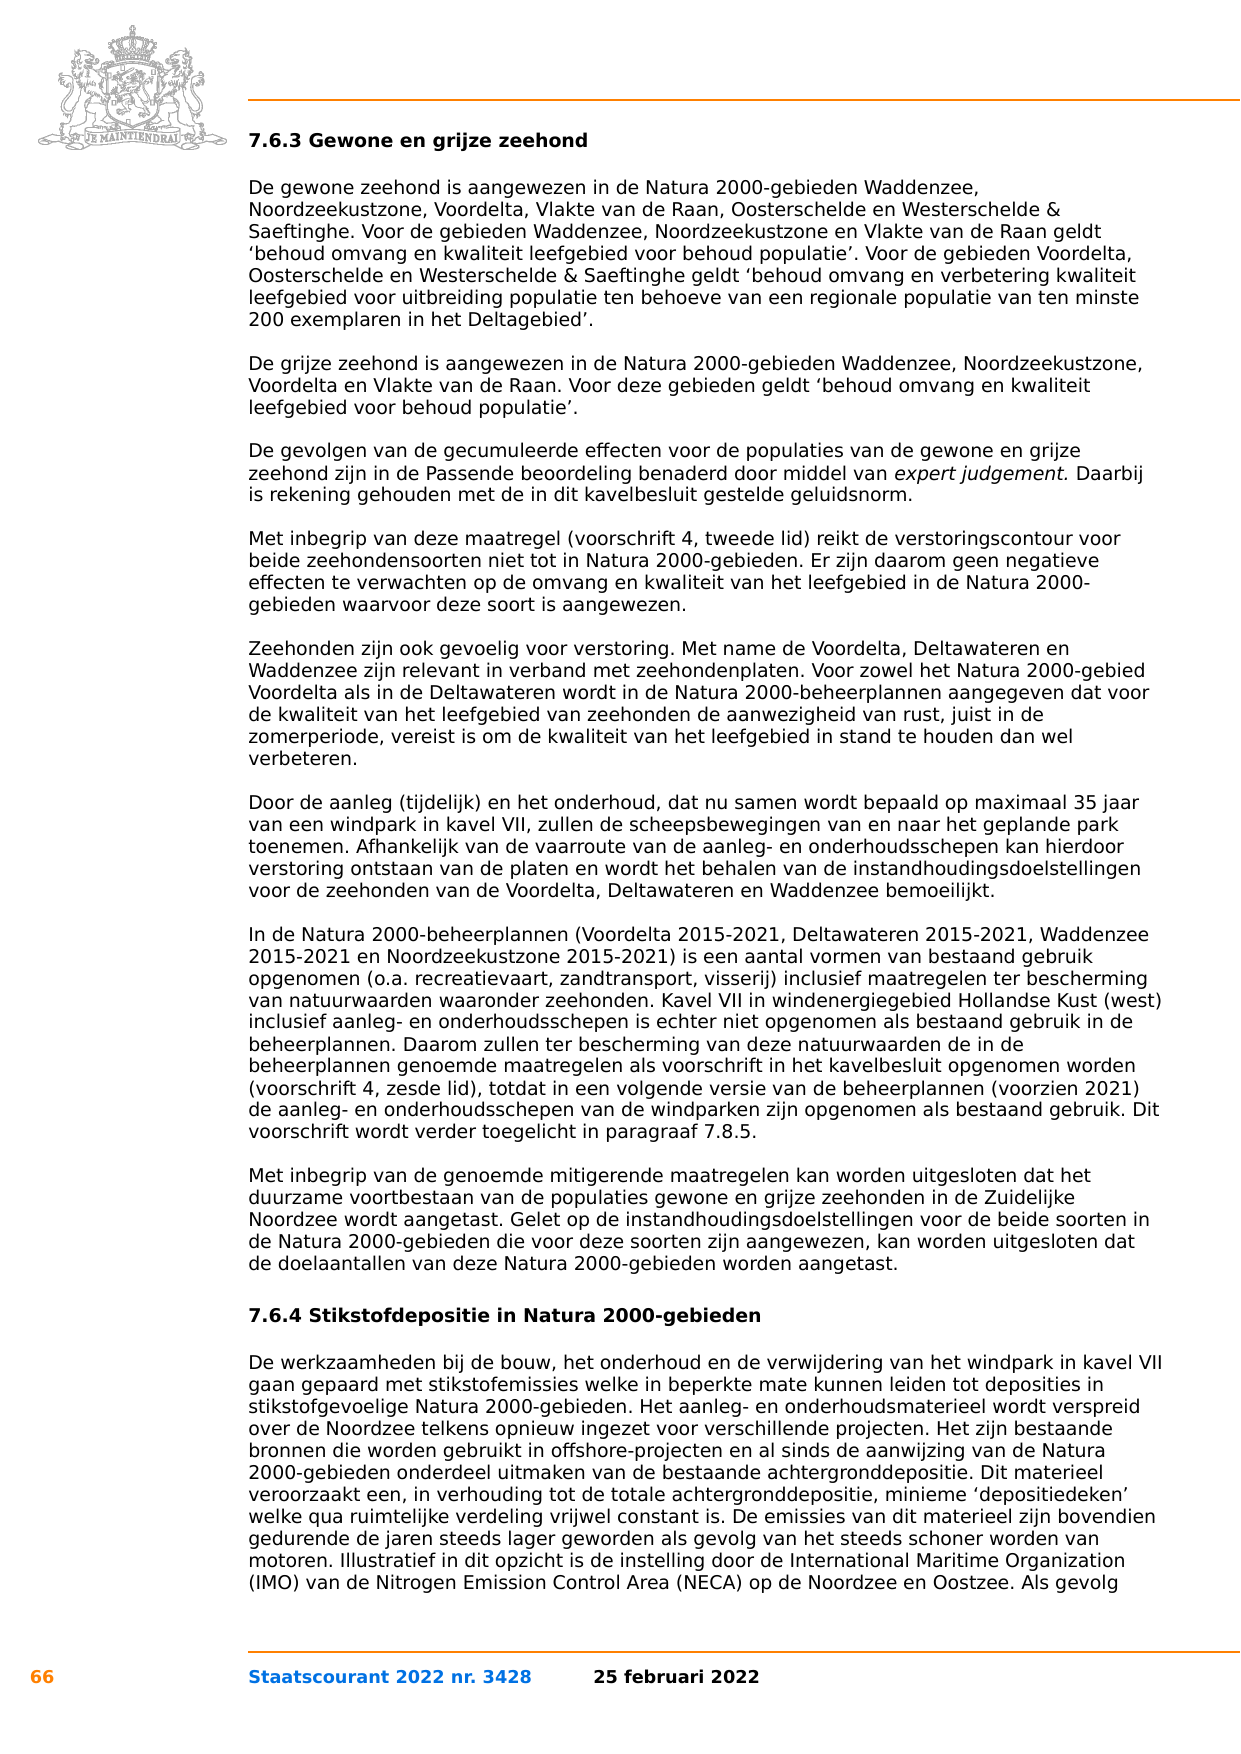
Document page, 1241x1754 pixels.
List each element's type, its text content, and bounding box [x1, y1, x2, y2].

text De werkzaamheden bij de bouw, het onderhoud en de verwijdering van het windpark in kavel VII gaan gepaard met stikstofemissies welke in beperkte mate kunnen leiden tot deposities in stikstofgevoelige Natura 2000-gebieden. Het aanleg- en onderhoudsmaterieel wordt verspreid over de Noordzee telkens opnieuw ingezet voor verschillende projecten. Het zijn bestaande bronnen die worden gebruikt in offshore-projecten en al sinds de aanwijzing van de Natura 2000-gebieden onderdeel uitmaken van de bestaande achtergronddepositie. Dit materieel veroorzaakt een, in verhouding tot de totale achtergronddepositie, minieme ‘depositiedeken’ welke qua ruimtelijke verdeling vrijwel constant is. De emissies van dit materieel zijn bovendien gedurende de jaren steeds lager geworden als gevolg van het steeds schoner worden van motoren. Illustratief in dit opzicht is de instelling door de International Maritime Organization (IMO) van de Nitrogen Emission Control Area (NECA) op de Noordzee en Oostzee. Als gevolg [248, 1352, 1163, 1594]
text In de Natura 2000-beheerplannen (Voordelta 2015-2021, Deltawateren 2015-2021, Waddenzee 2015-2021 en Noordzeekustzone 2015-2021) is een aantal vormen van bestaand gebruik opgenomen (o.a. recreatievaart, zandtransport, visserij) inclusief maatregelen ter bescherming van natuurwaarden waaronder zeehonden. Kavel VII in windenergiegebied Hollandse Kust (west) inclusief aanleg- en onderhoudsschepen is echter niet opgenomen als bestaand gebruik in de beheerplannen. Daarom zullen ter bescherming van deze natuurwaarden de in de beheerplannen genoemde maatregelen als voorschrift in het kavelbesluit opgenomen worden (voorschrift 4, zesde lid), totdat in een volgende versie van de beheerplannen (voorzien 2021) de aanleg- en onderhoudsschepen van de windparken zijn opgenomen als bestaand gebruik. Dit voorschrift wordt verder toegelicht in paragraaf 7.8.5. [248, 923, 1163, 1143]
text Door de aanleg (tijdelijk) en het onderhoud, dat nu samen wordt bepaald op maximaal 35 jaar van een windpark in kavel VII, zullen de scheepsbewegingen van en naar het geplande park toenemen. Afhankelijk van de vaarroute van de aanleg- en onderhoudsschepen kan hierdoor verstoring ontstaan van de platen en wordt het behalen van de instandhoudingsdoelstellingen voor de zeehonden van de Voordelta, Deltawateren en Waddenzee bemoeilijkt. [248, 792, 1163, 902]
picture [38, 25, 227, 150]
text De grijze zeehond is aangewezen in de Natura 2000-gebieden Waddenzee, Noordzeekustzone, Voordelta en Vlakte van de Raan. Voor deze gebieden geldt ‘behoud omvang en kwaliteit leefgebied voor behoud populatie’. [248, 353, 1163, 418]
text De gevolgen van de gecumuleerde effecten voor de populaties van de gewone en grijze zeehond zijn in de Passende beoordeling benaderd door middel van expert judgement. Daarbij is rekening gehouden met de in dit kavelbesluit gestelde geluidsnorm. [248, 440, 1163, 506]
text Met inbegrip van deze maatregel (voorschrift 4, tweede lid) reikt de verstoringscontour voor beide zeehondensoorten niet tot in Natura 2000-gebieden. Er zijn daarom geen negatieve effecten te verwachten op de omvang en kwaliteit van het leefgebied in de Natura 2000-gebieden waarvoor deze soort is aangewezen. [248, 528, 1163, 616]
text Zeehonden zijn ook gevoelig voor verstoring. Met name de Voordelta, Deltawateren en Waddenzee zijn relevant in verband met zeehondenplaten. Voor zowel het Natura 2000-gebied Voordelta als in de Deltawateren wordt in de Natura 2000-beheerplannen aangegeven dat voor de kwaliteit van het leefgebied van zeehonden de aanwezigheid van rust, juist in de zomerperiode, vereist is om de kwaliteit van het leefgebied in stand te houden dan wel verbeteren. [248, 638, 1163, 770]
subtitle 7.6.4 Stikstofdepositie in Natura 2000-gebieden [248, 1305, 1163, 1327]
text Met inbegrip van de genoemde mitigerende maatregelen kan worden uitgesloten dat het duurzame voortbestaan van de populaties gewone en grijze zeehonden in de Zuidelijke Noordzee wordt aangetast. Gelet op de instandhoudingsdoelstellingen voor de beide soorten in de Natura 2000-gebieden die voor deze soorten zijn aangewezen, kan worden uitgesloten dat de doelaantallen van deze Natura 2000-gebieden worden aangetast. [248, 1165, 1163, 1275]
subtitle 7.6.3 Gewone en grijze zeehond [248, 130, 1163, 152]
text De gewone zeehond is aangewezen in de Natura 2000-gebieden Waddenzee, Noordzeekustzone, Voordelta, Vlakte van de Raan, Oosterschelde en Westerschelde & Saeftinghe. Voor de gebieden Waddenzee, Noordzeekustzone en Vlakte van de Raan geldt ‘behoud omvang en kwaliteit leefgebied voor behoud populatie’. Voor de gebieden Voordelta, Oosterschelde en Westerschelde & Saeftinghe geldt ‘behoud omvang en verbetering kwaliteit leefgebied voor uitbreiding populatie ten behoeve van een regionale populatie van ten minste 200 exemplaren in het Deltagebied’. [248, 177, 1163, 331]
